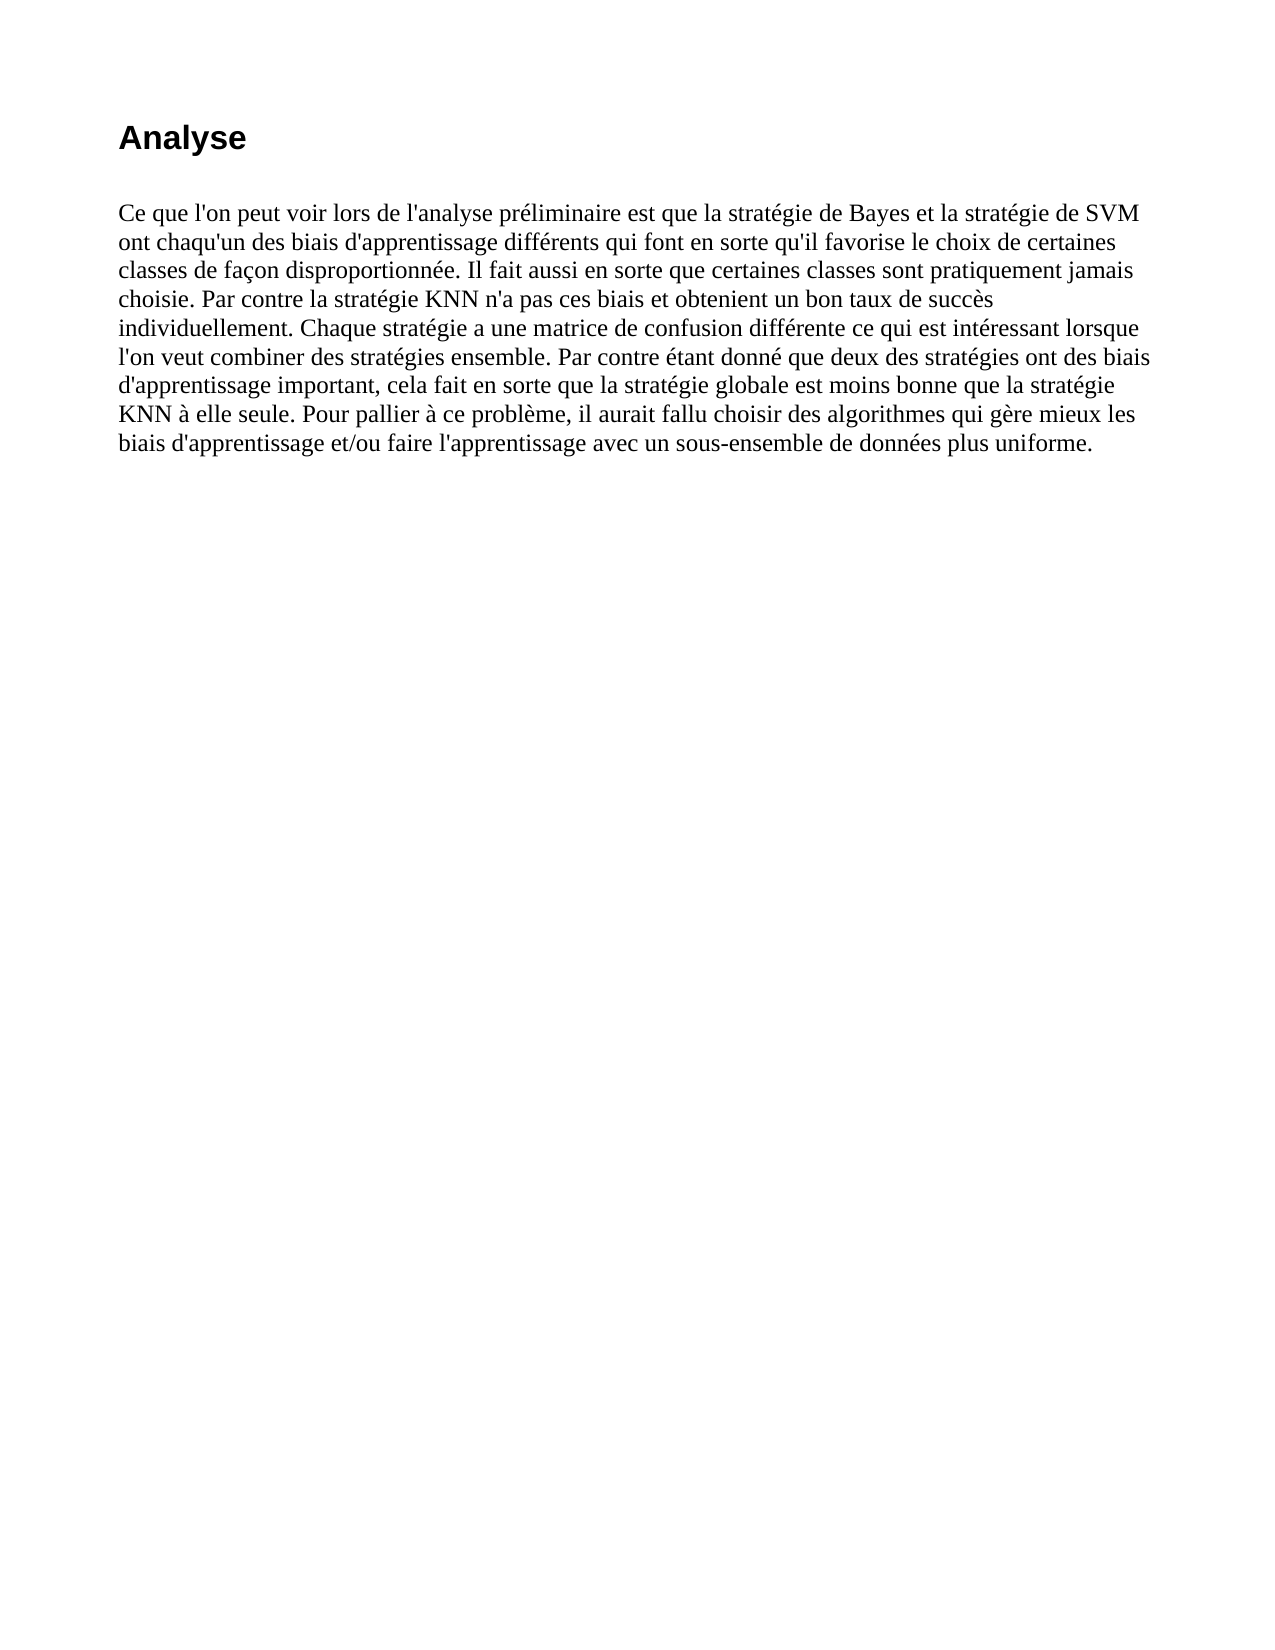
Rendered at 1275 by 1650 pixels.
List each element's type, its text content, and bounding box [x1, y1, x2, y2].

subtitle Analyse [118, 118, 1157, 157]
text Ce que l'on peut voir lors de l'analyse préliminaire est que la stratégie de Bayes et la stratégie de SVM ont chaqu'un des biais d'apprentissage différents qui font en sorte qu'il favorise le choix de certaines classes de façon disproportionnée. Il fait aussi en sorte que certaines classes sont pratiquement jamais choisie. Par contre la stratégie KNN n'a pas ces biais et obtenient un bon taux de succès individuellement. Chaque stratégie a une matrice de confusion différente ce qui est intéressant lorsque l'on veut combiner des stratégies ensemble. Par contre étant donné que deux des stratégies ont des biais d'apprentissage important, cela fait en sorte que la stratégie globale est moins bonne que la stratégie KNN à elle seule. Pour pallier à ce problème, il aurait fallu choisir des algorithmes qui gère mieux les biais d'apprentissage et/ou faire l'apprentissage avec un sous-ensemble de données plus uniforme. [118, 198, 1157, 457]
